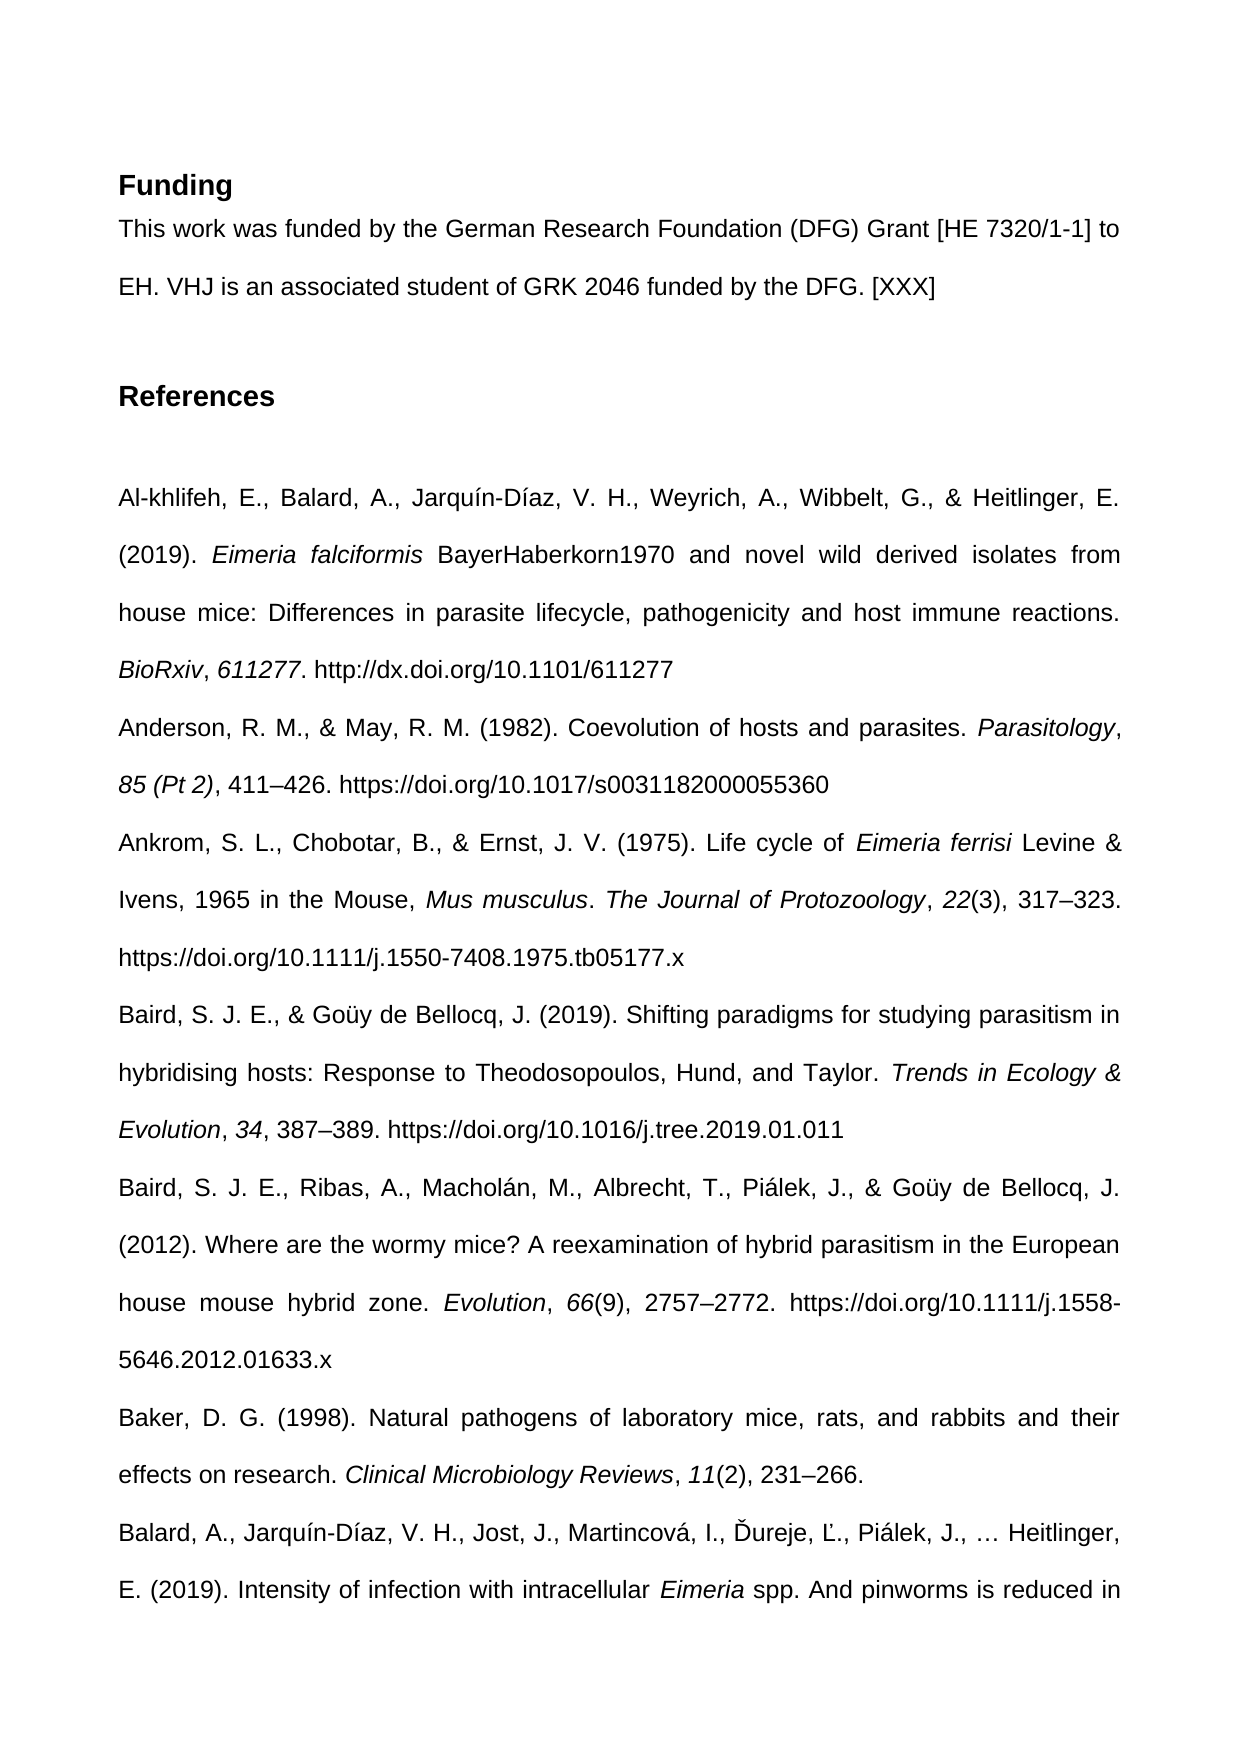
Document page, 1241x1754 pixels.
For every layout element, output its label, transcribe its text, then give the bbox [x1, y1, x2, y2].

subtitle Funding [118, 168, 1122, 202]
text This work was funded by the German Research Foundation (DFG) Grant [HE 7320/1-1] to EH. VHJ is an associated student of GRK 2046 funded by the DFG. [XXX] [118, 214, 1122, 300]
text Ankrom, S. L., Chobotar, B., & Ernst, J. V. (1975). Life cycle of Eimeria ferrisi Levine & Ivens, 1965 in the Mouse, Mus musculus. The Journal of Protozoology, 22(3), 317–323. https://doi.org/10.1111/j.1550-7408.1975.tb05177.x [118, 828, 1122, 971]
text Al-khlifeh, E., Balard, A., Jarquín-Díaz, V. H., Weyrich, A., Wibbelt, G., & Heitlinger, E. (2019). Eimeria falciformis BayerHaberkorn1970 and novel wild derived isolates from house mice: Differences in parasite lifecycle, pathogenicity and host immune reactions. BioRxiv, 611277. http://dx.doi.org/10.1101/611277 [118, 483, 1122, 684]
text Baird, S. J. E., & Goüy de Bellocq, J. (2019). Shifting paradigms for studying parasitism in hybridising hosts: Response to Theodosopoulos, Hund, and Taylor. Trends in Ecology & Evolution, 34, 387–389. https://doi.org/10.1016/j.tree.2019.01.011 [118, 1000, 1122, 1144]
subtitle References [118, 379, 1122, 413]
text Anderson, R. M., & May, R. M. (1982). Coevolution of hosts and parasites. Parasitology, 85 (Pt 2), 411–426. https://doi.org/10.1017/s0031182000055360 [118, 713, 1122, 799]
text Balard, A., Jarquín-Díaz, V. H., Jost, J., Martincová, I., Ďureje, Ľ., Piálek, J., … Heitlinger, E. (2019). Intensity of infection with intracellular Eimeria spp. And pinworms is reduced in [118, 1518, 1122, 1604]
text Baird, S. J. E., Ribas, A., Macholán, M., Albrecht, T., Piálek, J., & Goüy de Bellocq, J. (2012). Where are the wormy mice? A reexamination of hybrid parasitism in the European house mouse hybrid zone. Evolution, 66(9), 2757–2772. https://doi.org/10.1111/j.1558-5646.2012.01633.x [118, 1173, 1122, 1374]
text Baker, D. G. (1998). Natural pathogens of laboratory mice, rats, and rabbits and their effects on research. Clinical Microbiology Reviews, 11(2), 231–266. [118, 1403, 1122, 1489]
